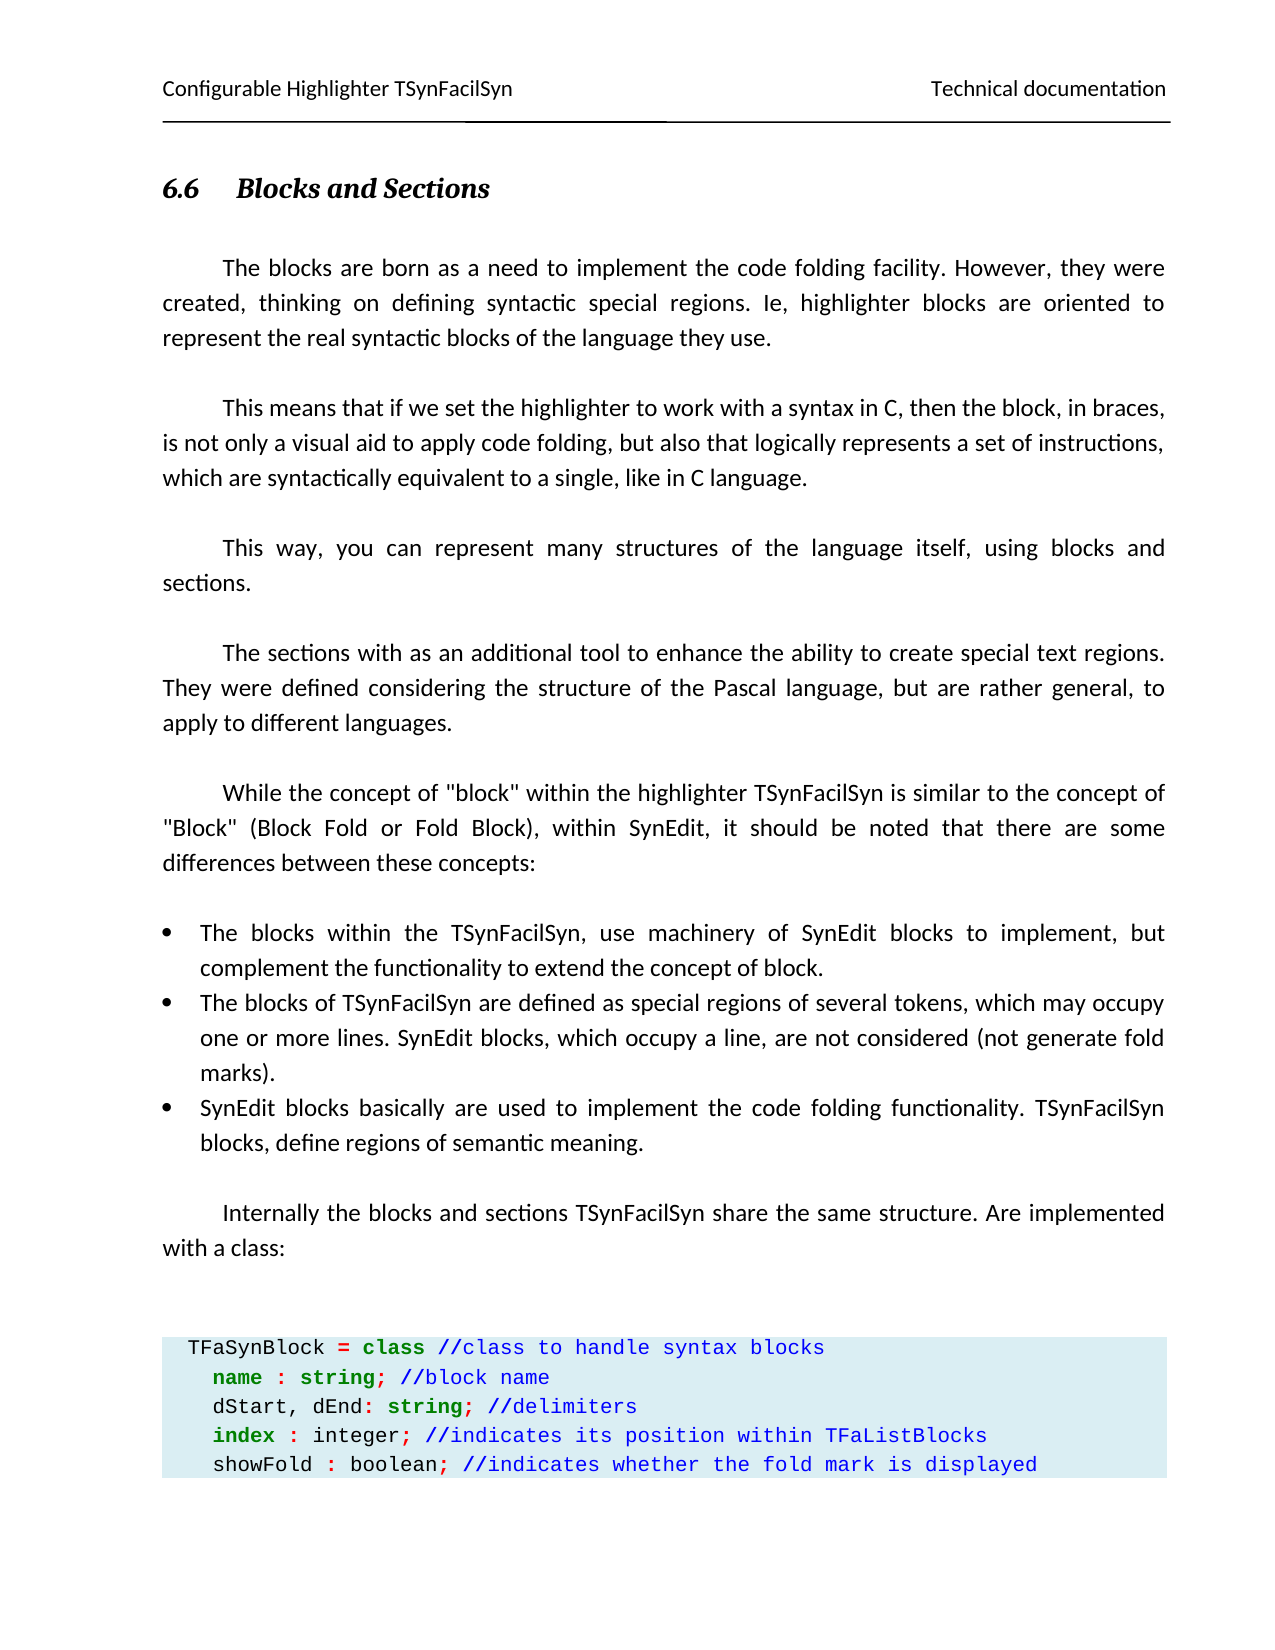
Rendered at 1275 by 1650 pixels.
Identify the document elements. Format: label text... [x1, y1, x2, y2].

list The blocks of TSynFacilSyn are defined as special regions of several tokens, which may occupy one or more lines. SynEdit blocks, which occupy a line, are not considered (not generate fold marks). [162, 987, 1167, 1088]
list The blocks within the TSynFacilSyn, use machinery of SynEdit blocks to implement, but complement the functionality to extend the concept of block. [162, 917, 1167, 983]
text Internally the blocks and sections TSynFacilSyn share the same structure. Are implemented with a class: [162, 1197, 1167, 1263]
text showFold : boolean; //indicates whether the fold mark is displayed [162, 1454, 1167, 1478]
list SynEdit blocks basically are used to implement the code folding functionality. TSynFacilSyn blocks, define regions of semantic meaning. [162, 1092, 1167, 1158]
text While the concept of "block" within the highlighter TSynFacilSyn is similar to the concept of "Block" (Block Fold or Fold Block), within SynEdit, it should be noted that there are some differences between these concepts: [162, 777, 1167, 878]
text name : string; //block name [162, 1367, 1167, 1390]
text The sections with as an additional tool to enhance the ability to create special text regions. They were defined considering the structure of the Pascal language, but are rather general, to apply to different languages. [162, 637, 1167, 738]
text This means that if we set the highlighter to work with a syntax in C, then the block, in braces, is not only a visual aid to apply code folding, but also that logically represents a set of instructions, which are syntactically equivalent to a single, like in C language. [162, 392, 1167, 493]
text The blocks are born as a need to implement the code folding facility. However, they were created, thinking on defining syntactic special regions. Ie, highlighter blocks are oriented to represent the real syntactic blocks of the language they use. [162, 252, 1167, 353]
text dStart, dEnd: string; //delimiters [162, 1396, 1167, 1419]
text This way, you can represent many structures of the language itself, using blocks and sections. [162, 532, 1167, 598]
text TFaSynBlock = class //class to handle syntax blocks [162, 1337, 1167, 1361]
subtitle Blocks and Sections [162, 173, 1167, 206]
text index : integer; //indicates its position within TFaListBlocks [162, 1425, 1167, 1449]
